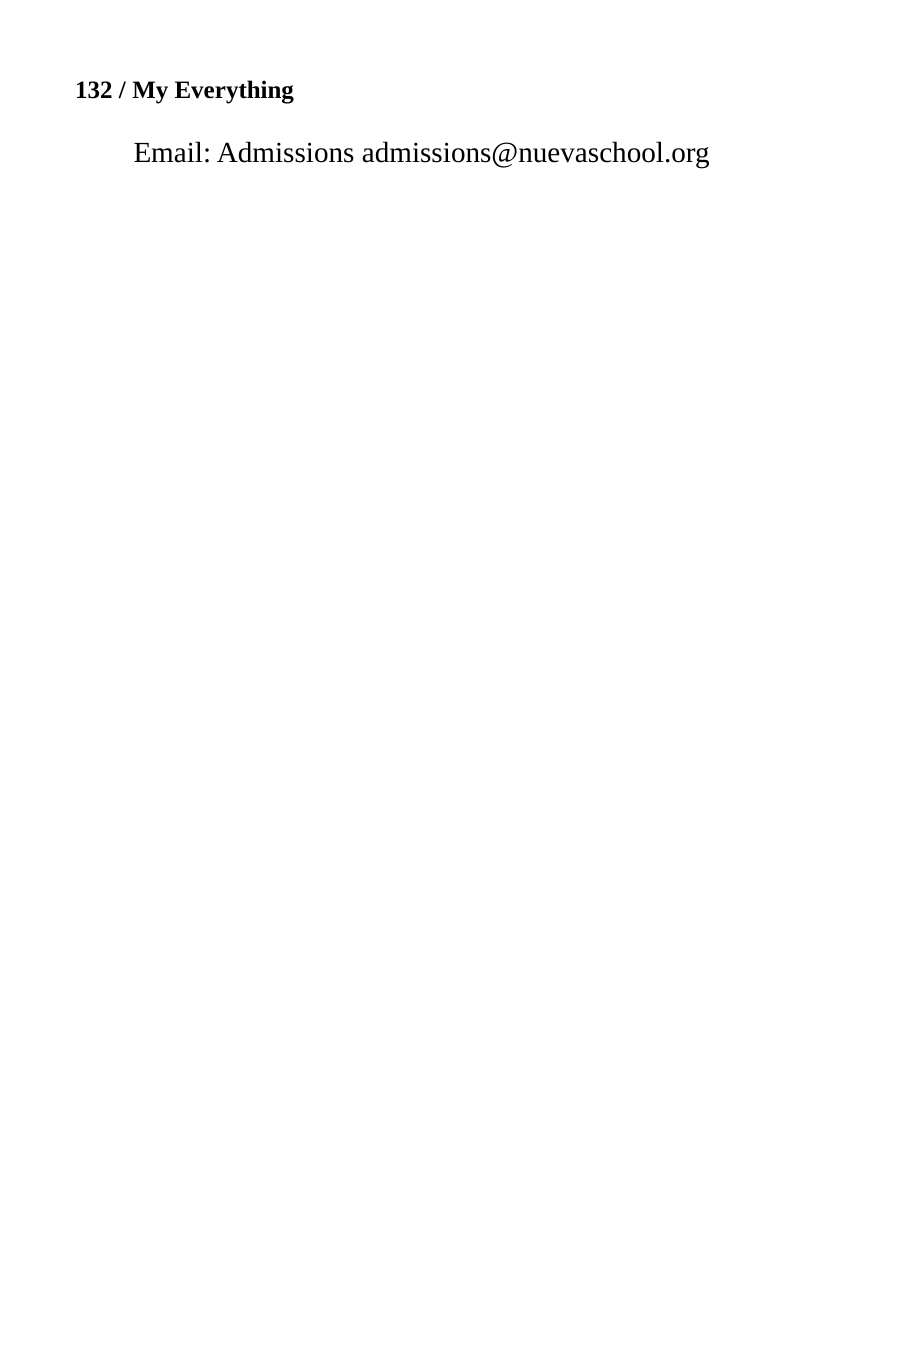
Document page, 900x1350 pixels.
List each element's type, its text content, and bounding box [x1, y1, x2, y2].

text Email: Admissions admissions@nuevaschool.org [75, 135, 825, 168]
